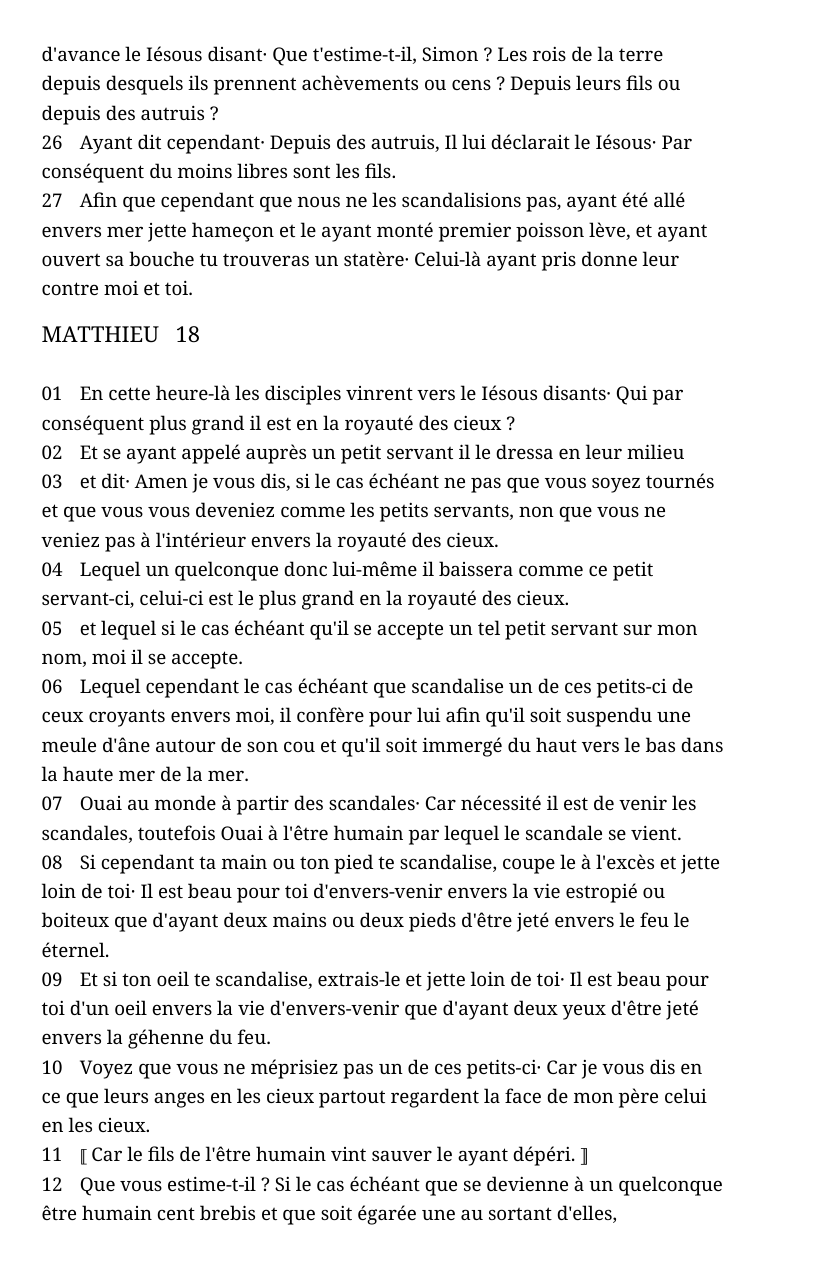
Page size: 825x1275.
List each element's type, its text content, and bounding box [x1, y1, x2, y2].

text MATTHIEU 18 [41, 319, 724, 349]
text d'avance le Iésous disant· Que t'estime-t-il, Simon ? Les rois de la terre depuis desquels ils prennent achèvements ou cens ? Depuis leurs fils ou depuis des autruis ? 26 Ayant dit cependant· Depuis des autruis, Il lui déclarait le Iésous· Par conséquent du moins libres sont les fils. 27 Afin que cependant que nous ne les scandalisions pas, ayant été allé envers mer jette hameçon et le ayant monté premier poisson lève, et ayant ouvert sa bouche tu trouveras un statère· Celui-là ayant pris donne leur contre moi et toi. [41, 41, 724, 301]
text 01 En cette heure-là les disciples vinrent vers le Iésous disants· Qui par conséquent plus grand il est en la royauté des cieux ? 02 Et se ayant appelé auprès un petit servant il le dressa en leur milieu 03 et dit· Amen je vous dis, si le cas échéant ne pas que vous soyez tournés et que vous vous deveniez comme les petits servants, non que vous ne veniez pas à l'intérieur envers la royauté des cieux. 04 Lequel un quelconque donc lui-même il baissera comme ce petit servant-ci, celui-ci est le plus grand en la royauté des cieux. 05 et lequel si le cas échéant qu'il se accepte un tel petit servant sur mon nom, moi il se accepte. 06 Lequel cependant le cas échéant que scandalise un de ces petits-ci de ceux croyants envers moi, il confère pour lui afin qu'il soit suspendu une meule d'âne autour de son cou et qu'il soit immergé du haut vers le bas dans la haute mer de la mer. 07 Ouai au monde à partir des scandales· Car nécessité il est de venir les scandales, toutefois Ouai à l'être humain par lequel le scandale se vient. 08 Si cependant ta main ou ton pied te scandalise, coupe le à l'excès et jette loin de toi· Il est beau pour toi d'envers-venir envers la vie estropié ou boiteux que d'ayant deux mains ou deux pieds d'être jeté envers le feu le éternel. 09 Et si ton oeil te scandalise, extrais-le et jette loin de toi· Il est beau pour toi d'un oeil envers la vie d'envers-venir que d'ayant deux yeux d'être jeté envers la géhenne du feu. 10 Voyez que vous ne méprisiez pas un de ces petits-ci· Car je vous dis en ce que leurs anges en les cieux partout regardent la face de mon père celui en les cieux. 11 ⟦ Car le fils de l'être humain vint sauver le ayant dépéri. ⟧ 12 Que vous estime-t-il ? Si le cas échéant que se devienne à un quelconque être humain cent brebis et que soit égarée une au sortant d'elles, [41, 353, 724, 1226]
